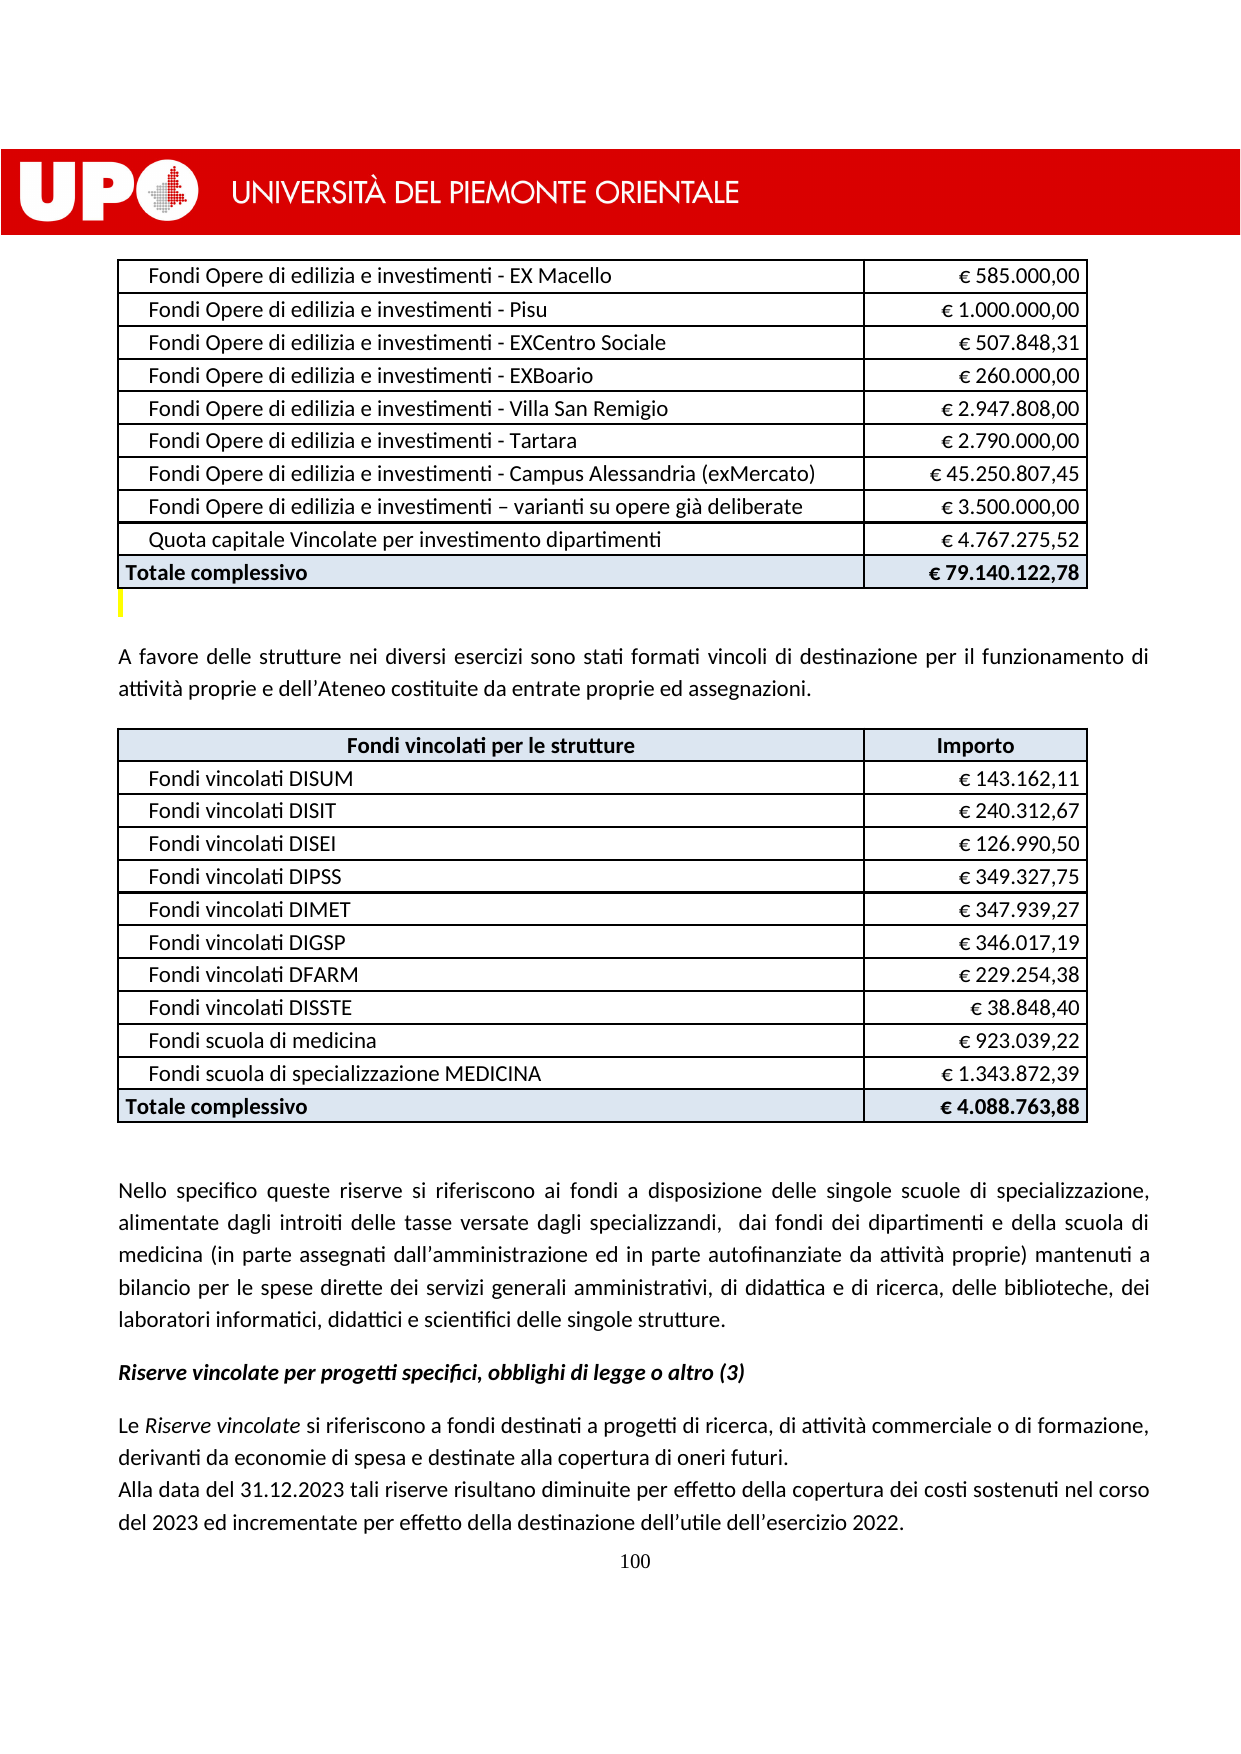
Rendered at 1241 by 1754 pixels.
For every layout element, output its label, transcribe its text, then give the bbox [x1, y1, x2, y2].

table_cell Fondi vincolati DISSTE [119, 992, 863, 1023]
table_cell Fondi Opere di edilizia e investimenti - Pisu [119, 294, 863, 324]
table_cell Fondi Opere di edilizia e investimenti - Campus Alessandria (exMercato) [119, 458, 863, 489]
table_cell Fondi Opere di edilizia e investimenti - Villa San Remigio [119, 392, 863, 423]
table_cell € 4.088.763,88 [865, 1090, 1086, 1121]
table_cell € 143.162,11 [865, 762, 1086, 793]
table_cell Fondi vincolati DIPSS [119, 861, 863, 891]
table_cell € 347.939,27 [865, 894, 1086, 924]
table_cell € 45.250.807,45 [865, 458, 1086, 489]
table_cell Fondi vincolati DFARM [119, 959, 863, 990]
table_cell € 3.500.000,00 [865, 491, 1086, 521]
table_cell Fondi scuola di specializzazione MEDICINA [119, 1058, 863, 1088]
table_cell € 349.327,75 [865, 861, 1086, 891]
text Riserve vincolate per progetti specifici, obblighi di legge o altro (3) [118, 1358, 1152, 1386]
table_cell Fondi vincolati DIGSP [119, 926, 863, 957]
table_cell Fondi scuola di medicina [119, 1025, 863, 1056]
table_cell € 585.000,00 [865, 261, 1086, 292]
table_cell € 2.947.808,00 [865, 392, 1086, 423]
table_cell € 346.017,19 [865, 926, 1086, 957]
table_cell € 79.140.122,78 [865, 556, 1086, 587]
table_cell Totale complessivo [119, 1090, 863, 1121]
table_cell € 2.790.000,00 [865, 425, 1086, 456]
table_cell € 126.990,50 [865, 828, 1086, 859]
table_cell Fondi Opere di edilizia e investimenti - Tartara [119, 425, 863, 456]
table_cell Totale complessivo [119, 556, 863, 587]
table_header Importo [865, 730, 1086, 760]
table_cell Fondi vincolati DIMET [119, 894, 863, 924]
table_header Fondi vincolati per le strutture [119, 730, 863, 760]
text Le Riserve vincolate si riferiscono a fondi destinati a progetti di ricerca, di attività commerciale o di formazione, derivanti da economie di spesa e destinate alla copertura di oneri futuri. [118, 1411, 1152, 1471]
text A favore delle strutture nei diversi esercizi sono stati formati vincoli di destinazione per il funzionamento di attività proprie e dell’Ateneo costituite da entrate proprie ed assegnazioni. [118, 642, 1152, 702]
table_cell Fondi vincolati DISEI [119, 828, 863, 859]
table_cell Fondi Opere di edilizia e investimenti - EX Macello [119, 261, 863, 292]
table_cell Fondi vincolati DISIT [119, 795, 863, 826]
table_cell Fondi Opere di edilizia e investimenti - EXCentro Sociale [119, 327, 863, 357]
table_cell Fondi vincolati DISUM [119, 762, 863, 793]
table_cell € 229.254,38 [865, 959, 1086, 990]
table_cell € 1.343.872,39 [865, 1058, 1086, 1088]
table_cell € 260.000,00 [865, 360, 1086, 390]
table_cell € 240.312,67 [865, 795, 1086, 826]
table_cell € 4.767.275,52 [865, 524, 1086, 554]
table_cell Fondi Opere di edilizia e investimenti – varianti su opere già deliberate [119, 491, 863, 521]
table_cell Quota capitale Vincolate per investimento dipartimenti [119, 524, 863, 554]
table_cell € 507.848,31 [865, 327, 1086, 357]
text Alla data del 31.12.2023 tali riserve risultano diminuite per effetto della copertura dei costi sostenuti nel corso del 2023 ed incrementate per effetto della destinazione dell’utile dell’esercizio 2022. [118, 1475, 1152, 1536]
table_cell € 923.039,22 [865, 1025, 1086, 1056]
text Nello specifico queste riserve si riferiscono ai fondi a disposizione delle singole scuole di specializzazione, alimentate dagli introiti delle tasse versate dagli specializzandi, dai fondi dei dipartimenti e della scuola di medicina (in parte assegnati dall’amministrazione ed in parte autofinanziate da attività proprie) mantenuti a bilancio per le spese dirette dei servizi generali amministrativi, di didattica e di ricerca, delle biblioteche, dei laboratori informatici, didattici e scientifici delle singole strutture. [118, 1176, 1152, 1333]
table_cell € 38.848,40 [865, 992, 1086, 1023]
table_cell Fondi Opere di edilizia e investimenti - EXBoario [119, 360, 863, 390]
table_cell € 1.000.000,00 [865, 294, 1086, 324]
